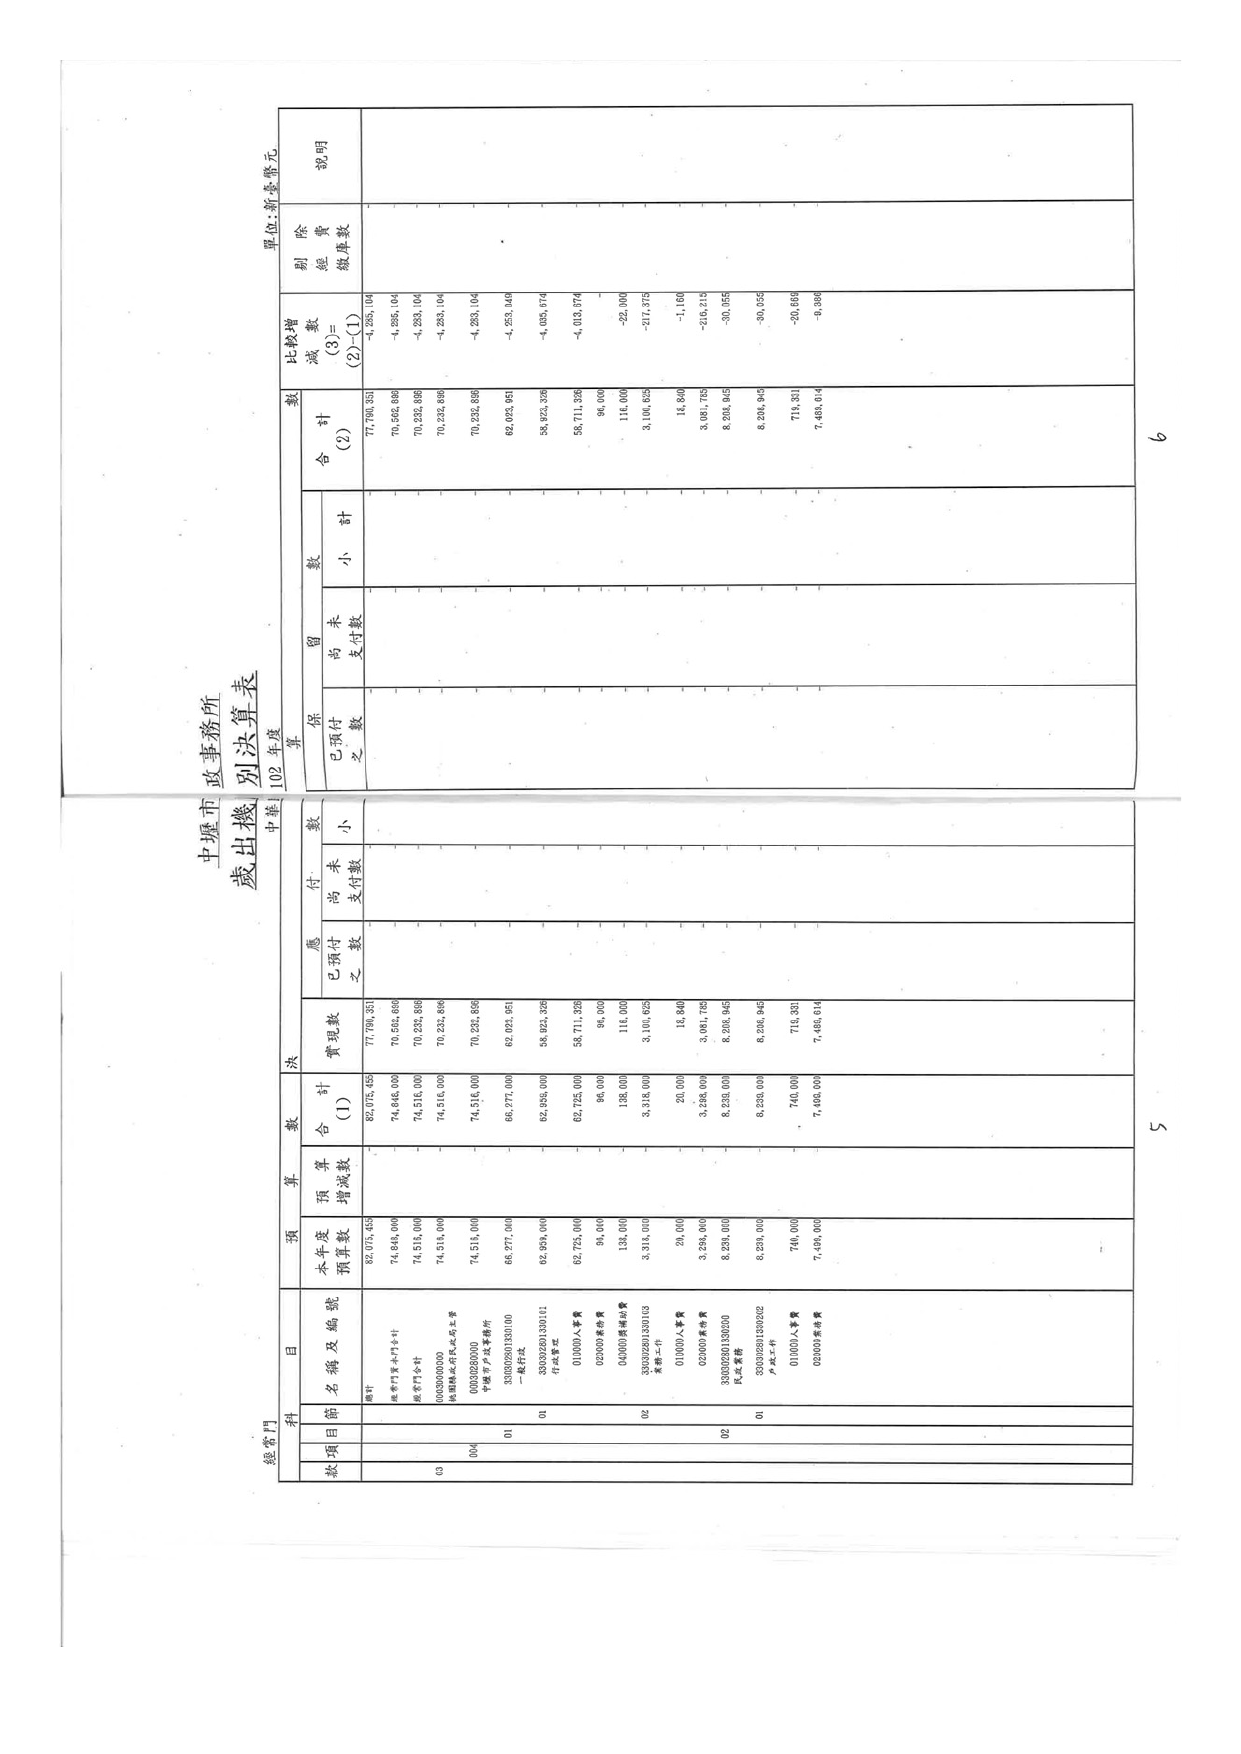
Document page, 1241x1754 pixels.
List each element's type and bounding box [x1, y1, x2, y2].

picture [59, 60, 1182, 1647]
